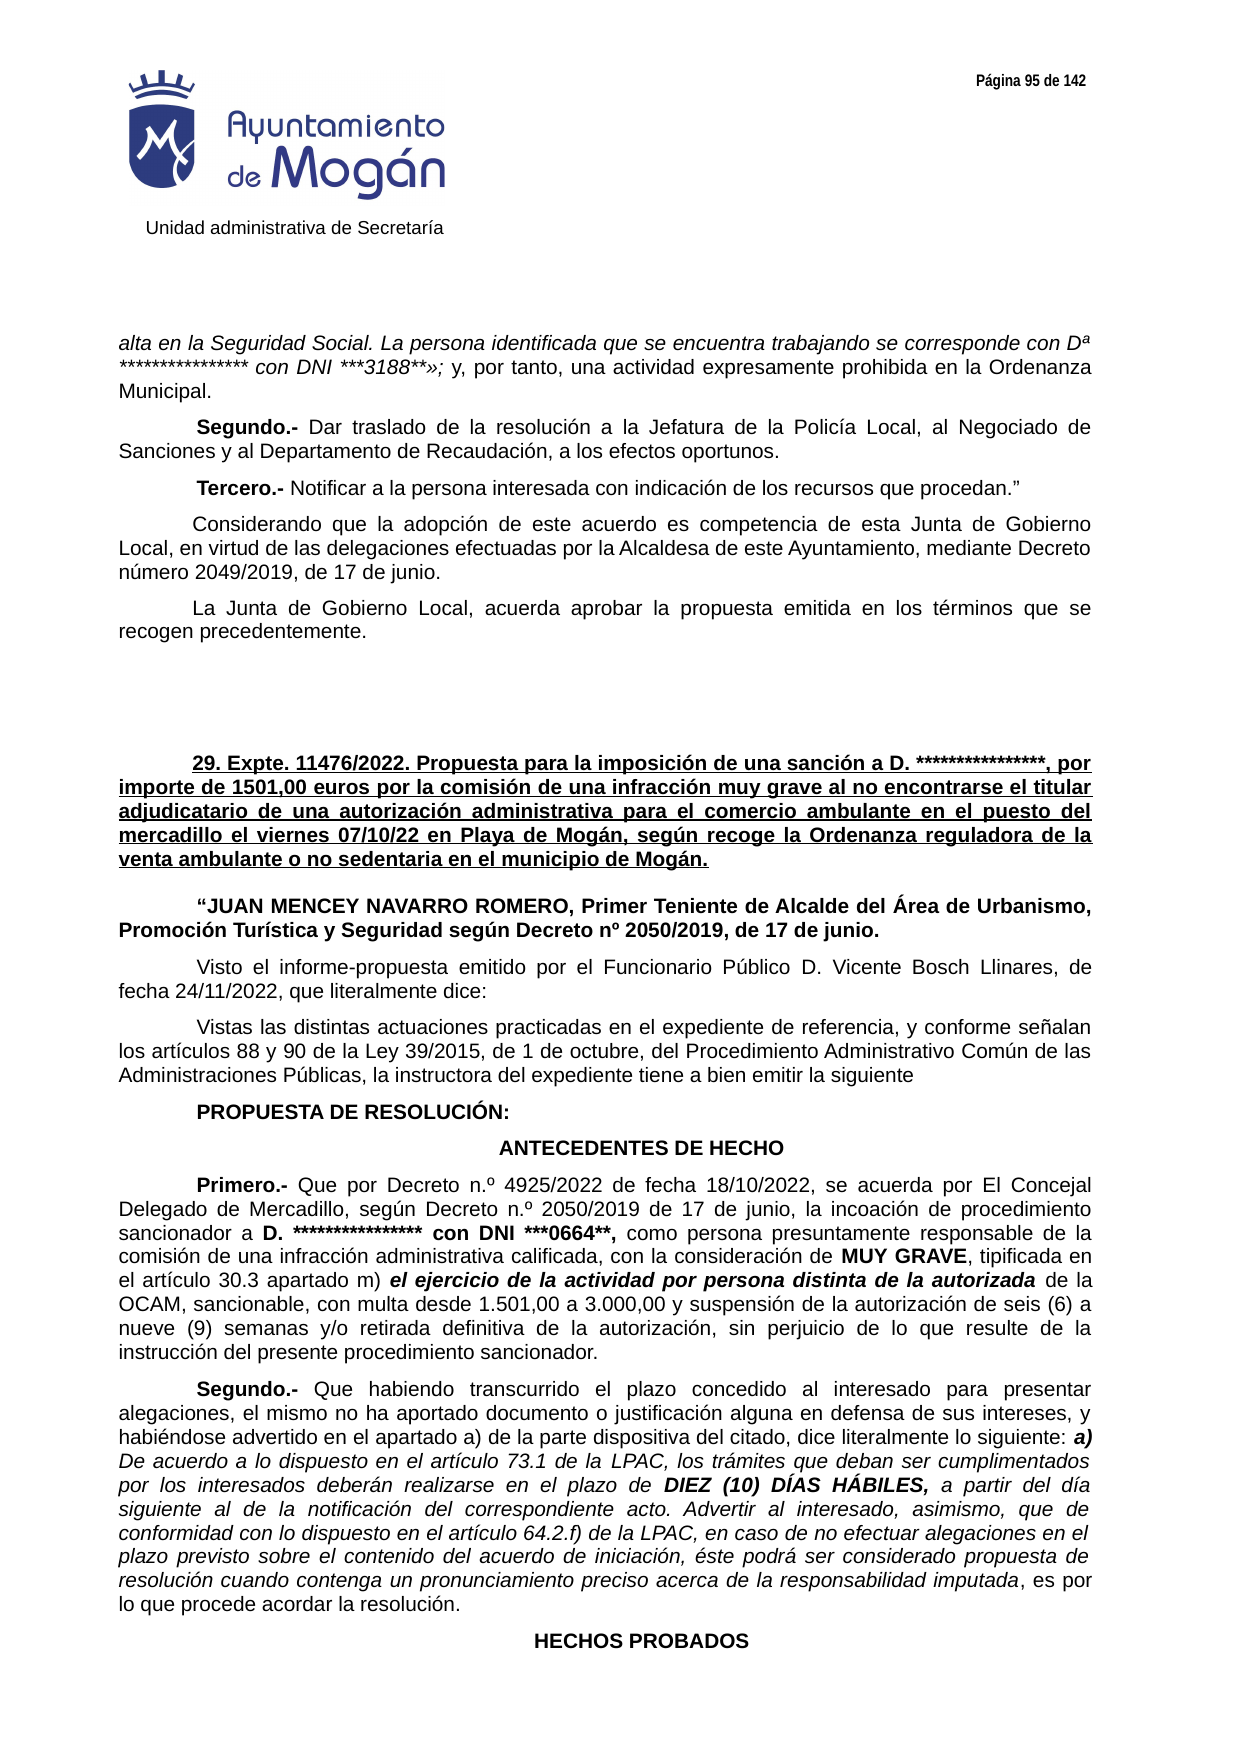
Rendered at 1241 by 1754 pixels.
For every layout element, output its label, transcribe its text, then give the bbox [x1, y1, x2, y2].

text Segundo.- Que habiendo transcurrido el plazo concedido al interesado para presentar alegaciones, el mismo no ha aportado documento o justificación alguna en defensa de sus intereses, y habiéndose advertido en el apartado a) de la parte dispositiva del citado, dice literalmente lo siguiente: a) De acuerdo a lo dispuesto en el artículo 73.1 de la LPAC, los trámites que deban ser cumplimentados por los interesados deberán realizarse en el plazo de DIEZ (10) DÍAS HÁBILES, a partir del día siguiente al de la notificación del correspondiente acto. Advertir al interesado, asimismo, que de conformidad con lo dispuesto en el artículo 64.2.f) de la LPAC, en caso de no efectuar alegaciones en el plazo previsto sobre el contenido del acuerdo de iniciación, éste podrá ser considerado propuesta de resolución cuando contenga un pronunciamiento preciso acerca de la responsabilidad imputada, es por lo que procede acordar la resolución. [118, 1377, 1092, 1616]
text Primero.- Que por Decreto n.º 4925/2022 de fecha 18/10/2022, se acuerda por El Concejal Delegado de Mercadillo, según Decreto n.º 2050/2019 de 17 de junio, la incoación de procedimiento sancionador a D. **************** con DNI ***0664**, como persona presuntamente responsable de la comisión de una infracción administrativa calificada, con la consideración de MUY GRAVE, tipificada en el artículo 30.3 apartado m) el ejercicio de la actividad por persona distinta de la autorizada de la OCAM, sancionable, con multa desde 1.501,00 a 3.000,00 y suspensión de la autorización de seis (6) a nueve (9) semanas y/o retirada definitiva de la autorización, sin perjuicio de lo que resulte de la instrucción del presente procedimiento sancionador. [118, 1172, 1092, 1364]
text Considerando que la adopción de este acuerdo es competencia de esta Junta de Gobierno Local, en virtud de las delegaciones efectuadas por la Alcaldesa de este Ayuntamiento, mediante Decreto número 2049/2019, de 17 de junio. [118, 512, 1092, 584]
text La Junta de Gobierno Local, acuerda aprobar la propuesta emitida en los términos que se recogen precedentemente. [118, 595, 1092, 643]
text ANTECEDENTES DE HECHO [118, 1136, 1092, 1160]
text mercadillo el viernes 07/10/22 en Playa de Mogán, según recoge la Ordenanza reguladora de la [118, 820, 1092, 843]
text Visto el informe-propuesta emitido por el Funcionario Público D. Vicente Bosch Llinares, de fecha 24/11/2022, que literalmente dice: [118, 955, 1092, 1003]
text alta en la Seguridad Social. La persona identificada que se encuentra trabajando se corresponde con Dª **************** con DNI ***3188**»; y, por tanto, una actividad expresamente prohibida en la Ordenanza Municipal. [118, 331, 1092, 402]
text Segundo.- Dar traslado de la resolución a la Jefatura de la Policía Local, al Negociado de Sanciones y al Departamento de Recaudación, a los efectos oportunos. [118, 415, 1092, 463]
text 29. Expte. 11476/2022. Propuesta para la imposición de una sanción a D. ****************, por importe de 1501,00 euros por la comisión de una infracción muy grave al no encontrarse el titular [118, 751, 1092, 796]
text Tercero.- Notificar a la persona interesada con indicación de los recursos que procedan.” [118, 475, 1092, 499]
text HECHOS PROBADOS [118, 1629, 1092, 1653]
picture [128, 70, 445, 206]
text adjudicatario de una autorización administrativa para el comercio ambulante en el puesto del [118, 797, 1092, 819]
text Vistas las distintas actuaciones practicadas en el expediente de referencia, y conforme señalan los artículos 88 y 90 de la Ley 39/2015, de 1 de octubre, del Procedimiento Administrativo Común de las Administraciones Públicas, la instructora del expediente tiene a bien emitir la siguiente [118, 1015, 1092, 1087]
text PROPUESTA DE RESOLUCIÓN: [118, 1099, 1092, 1123]
text “JUAN MENCEY NAVARRO ROMERO, Primer Teniente de Alcalde del Área de Urbanismo, Promoción Turística y Seguridad según Decreto nº 2050/2019, de 17 de junio. [118, 894, 1092, 942]
text venta ambulante o no sedentaria en el municipio de Mogán. [118, 844, 1092, 870]
